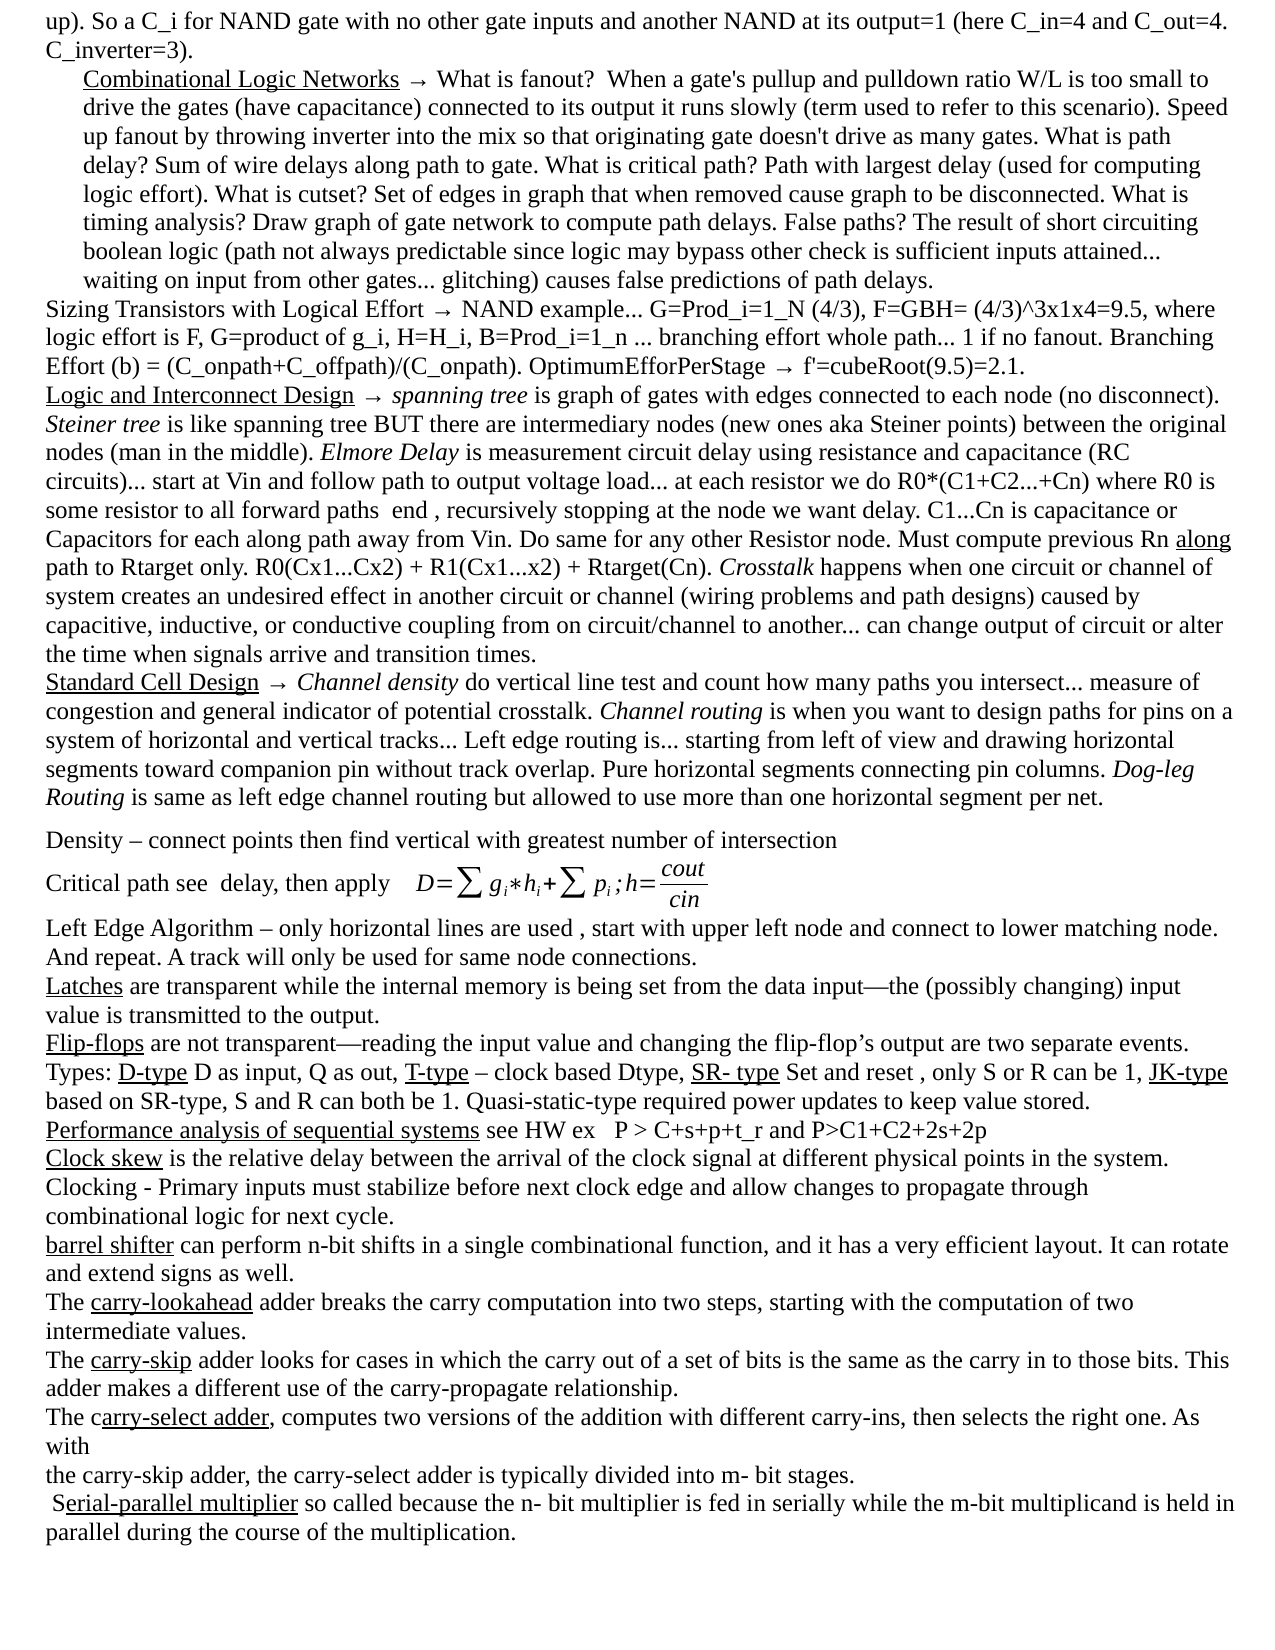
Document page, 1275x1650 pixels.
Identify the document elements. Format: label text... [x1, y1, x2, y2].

text the carry-skip adder, the carry-select adder is typically divided into m- bit stages. [45, 1460, 1236, 1488]
text parallel during the course of the multiplication. [45, 1517, 1236, 1546]
text Clock skew is the relative delay between the arrival of the clock signal at different physical points in the system. [45, 1143, 1236, 1172]
text barrel shifter can perform n-bit shifts in a single combinational function, and it has a very efficient layout. It can rotate and extend signs as well. [45, 1230, 1236, 1287]
text Density – connect points then find vertical with greatest number of intersection [45, 826, 1236, 854]
text Clocking - Primary inputs must stabilize before next clock edge and allow changes to propagate through combinational logic for next cycle. [45, 1172, 1236, 1230]
text Latches are transparent while the internal memory is being set from the data input—the (possibly changing) input value is transmitted to the output. [45, 971, 1236, 1028]
text The carry-skip adder looks for cases in which the carry out of a set of bits is the same as the carry in to those bits. This adder makes a different use of the carry-propagate relationship. [45, 1345, 1236, 1402]
text Left Edge Algorithm – only horizontal lines are used , start with upper left node and connect to lower matching node. And repeat. A track will only be used for same node connections. [45, 913, 1236, 971]
text Sizing Transistors with Logical Effort → NAND example... G=Prod_i=1_N (4/3), F=GBH= (4/3)^3x1x4=9.5, where logic effort is F, G=product of g_i, H=H_i, B=Prod_i=1_n ... branching effort whole path... 1 if no fanout. Branching Effort (b) = (C_onpath+C_offpath)/(C_onpath). OptimumEfforPerStage → f'=cubeRoot(9.5)=2.1. [45, 294, 1236, 380]
text Types: D-type D as input, Q as out, T-type – clock based Dtype, SR- type Set and reset , only S or R can be 1, JK-type based on SR-type, S and R can both be 1. Quasi-static-type required power updates to keep value stored. [45, 1057, 1236, 1115]
text Critical path see delay, then apply [45, 854, 1236, 913]
text up). So a C_i for NAND gate with no other gate inputs and another NAND at its output=1 (here C_in=4 and C_out=4. C_inverter=3). [45, 6, 1236, 64]
text Logic and Interconnect Design → spanning tree is graph of gates with edges connected to each node (no disconnect). Steiner tree is like spanning tree BUT there are intermediary nodes (new ones aka Steiner points) between the original nodes (man in the middle). Elmore Delay is measurement circuit delay using resistance and capacitance (RC circuits)... start at Vin and follow path to output voltage load... at each resistor we do R0*(C1+C2...+Cn) where R0 is some resistor to all forward paths end , recursively stopping at the node we want delay. C1...Cn is capacitance or Capacitors for each along path away from Vin. Do same for any other Resistor node. Must compute previous Rn along path to Rtarget only. R0(Cx1...Cx2) + R1(Cx1...x2) + Rtarget(Cn). Crosstalk happens when one circuit or channel of system creates an undesired effect in another circuit or channel (wiring problems and path designs) caused by capacitive, inductive, or conductive coupling from on circuit/channel to another... can change output of circuit or alter the time when signals arrive and transition times. [45, 380, 1236, 667]
text The carry-lookahead adder breaks the carry computation into two steps, starting with the computation of two intermediate values. [45, 1287, 1236, 1345]
text Performance analysis of sequential systems see HW ex P > C+s+p+t_r and P>C1+C2+2s+2p [45, 1115, 1236, 1143]
text Flip-flops are not transparent—reading the input value and changing the flip-flop’s output are two separate events. [45, 1028, 1236, 1057]
text Serial-parallel multiplier so called because the n- bit multiplier is fed in serially while the m-bit multiplicand is held in [45, 1488, 1236, 1517]
text Combinational Logic Networks → What is fanout? When a gate's pullup and pulldown ratio W/L is too small to drive the gates (have capacitance) connected to its output it runs slowly (term used to refer to this scenario). Speed up fanout by throwing inverter into the mix so that originating gate doesn't drive as many gates. What is path delay? Sum of wire delays along path to gate. What is critical path? Path with largest delay (used for computing logic effort). What is cutset? Set of edges in graph that when removed cause graph to be disconnected. What is timing analysis? Draw graph of gate network to compute path delays. False paths? The result of short circuiting boolean logic (path not always predictable since logic may bypass other check is sufficient inputs attained... waiting on input from other gates... glitching) causes false predictions of path delays. [83, 64, 1236, 294]
text The carry-select adder, computes two versions of the addition with different carry-ins, then selects the right one. As with [45, 1402, 1236, 1460]
text Standard Cell Design → Channel density do vertical line test and count how many paths you intersect... measure of congestion and general indicator of potential crosstalk. Channel routing is when you want to design paths for pins on a system of horizontal and vertical tracks... Left edge routing is... starting from left of view and drawing horizontal segments toward companion pin without track overlap. Pure horizontal segments connecting pin columns. Dog-leg Routing is same as left edge channel routing but allowed to use more than one horizontal segment per net. [45, 667, 1236, 811]
